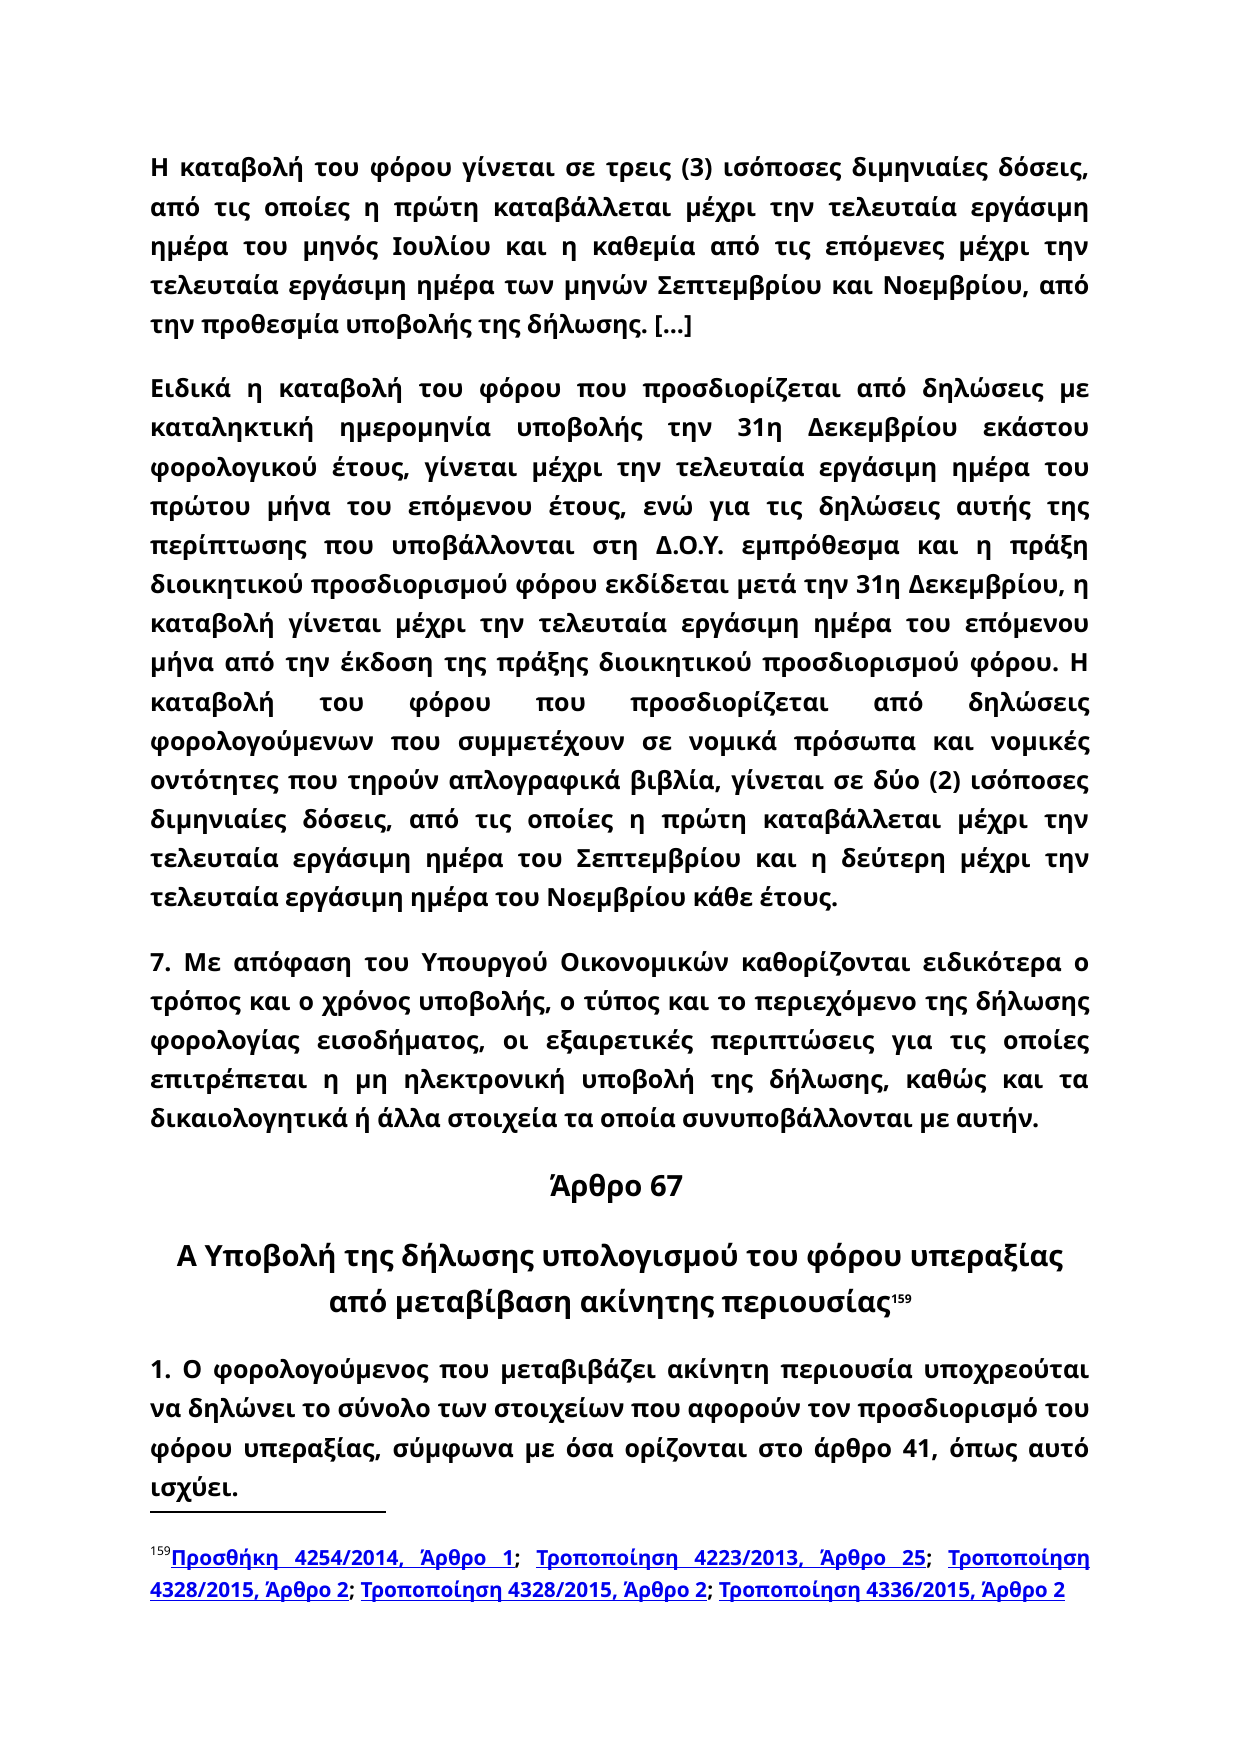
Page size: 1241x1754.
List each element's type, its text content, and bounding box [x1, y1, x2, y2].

text Η καταβολή του φόρου γίνεται σε τρεις (3) ισόποσες διμηνιαίες δόσεις, από τις οποίες η πρώτη καταβάλλεται μέχρι την τελευταία εργάσιμη ημέρα του μηνός Ιουλίου και η καθεμία από τις επόμενες μέχρι την τελευταία εργάσιμη ημέρα των μηνών Σεπτεμβρίου και Νοεμβρίου, από την προθεσμία υποβολής της δήλωσης. [...] [150, 150, 1090, 341]
subtitle Α Υποβολή της δήλωσης υπολογισμού του φόρου υπεραξίας από μεταβίβαση ακίνητης περιουσίας [150, 1236, 1090, 1321]
text Ειδικά η καταβολή του φόρου που προσδιορίζεται από δηλώσεις με καταληκτική ημερομηνία υποβολής την 31η Δεκεμβρίου εκάστου φορολογικού έτους, γίνεται μέχρι την τελευταία εργάσιμη ημέρα του πρώτου μήνα του επόμενου έτους, ενώ για τις δηλώσεις αυτής της περίπτωσης που υποβάλλονται στη Δ.Ο.Υ. εμπρόθεσμα και η πράξη διοικητικού προσδιορισμού φόρου εκδίδεται μετά την 31η Δεκεμβρίου, η καταβολή γίνεται μέχρι την τελευταία εργάσιμη ημέρα του επόμενου μήνα από την έκδοση της πράξης διοικητικού προσδιορισμού φόρου. Η καταβολή του φόρου που προσδιορίζεται από δηλώσεις φορολογούμενων που συμμετέχουν σε νομικά πρόσωπα και νομικές οντότητες που τηρούν απλογραφικά βιβλία, γίνεται σε δύο (2) ισόποσες διμηνιαίες δόσεις, από τις οποίες η πρώτη καταβάλλεται μέχρι την τελευταία εργάσιμη ημέρα του Σεπτεμβρίου και η δεύτερη μέχρι την τελευταία εργάσιμη ημέρα του Νοεμβρίου κάθε έτους. [150, 371, 1090, 914]
text 7. Με απόφαση του Υπουργού Οικονομικών καθορίζονται ειδικότερα ο τρόπος και ο χρόνος υποβολής, ο τύπος και το περιεχόμενο της δήλωσης φορολογίας εισοδήματος, οι εξαιρετικές περιπτώσεις για τις οποίες επιτρέπεται η μη ηλεκτρονική υποβολή της δήλωσης, καθώς και τα δικαιολογητικά ή άλλα στοιχεία τα οποία συνυποβάλλονται με αυτήν. [150, 944, 1090, 1135]
text Προσθήκη 4254/2014, Άρθρο 1; Τροποποίηση 4223/2013, Άρθρο 25; Τροποποίηση 4328/2015, Άρθρο 2; Τροποποίηση 4328/2015, Άρθρο 2; Τροποποίηση 4336/2015, Άρθρο 2 [150, 1543, 1090, 1604]
text 1. Ο φορολογούμενος που μεταβιβάζει ακίνητη περιουσία υποχρεούται να δηλώνει το σύνολο των στοιχείων που αφορούν τον προσδιορισμό του φόρου υπεραξίας, σύμφωνα με όσα ορίζονται στο άρθρο 41, όπως αυτό ισχύει. [150, 1352, 1090, 1503]
subtitle Άρθρο 67 [150, 1165, 1090, 1205]
